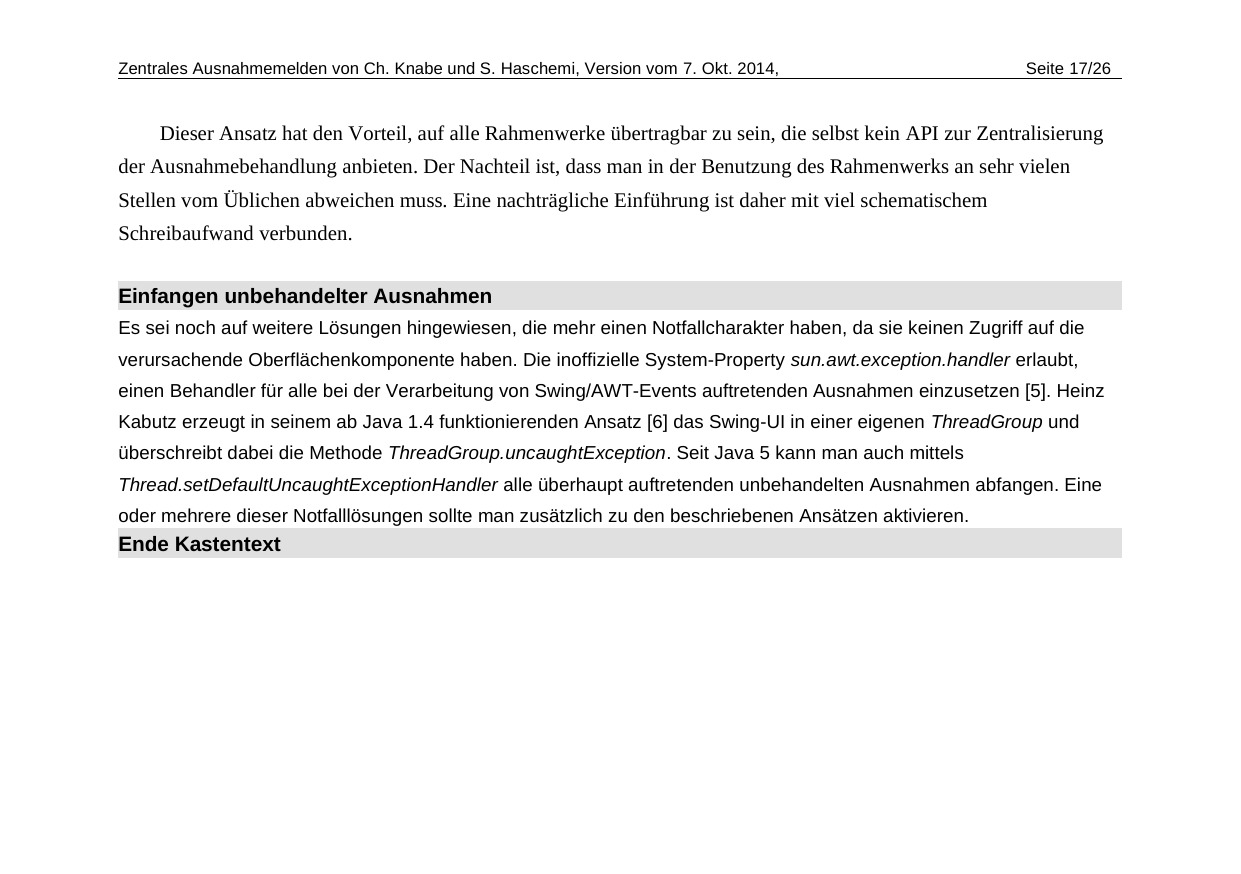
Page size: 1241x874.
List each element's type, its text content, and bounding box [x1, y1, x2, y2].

text Es sei noch auf weitere Lösungen hingewiesen, die mehr einen Notfallcharakter haben, da sie keinen Zugriff auf die verursachende Oberflächenkomponente haben. Die inoffizielle System-Property sun.awt.exception.handler erlaubt, einen Behandler für alle bei der Verarbeitung von Swing/AWT-Events auftretenden Ausnahmen einzusetzen [5]. Heinz Kabutz erzeugt in seinem ab Java 1.4 funktionierenden Ansatz [6] das Swing-UI in einer eigenen ThreadGroup und überschreibt dabei die Methode ThreadGroup.uncaughtException. Seit Java 5 kann man auch mittels Thread.setDefaultUncaughtExceptionHandler alle überhaupt auftretenden unbehandelten Ausnahmen abfangen. Eine oder mehrere dieser Notfalllösungen sollte man zusätzlich zu den beschriebenen Ansätzen aktivieren. [118, 310, 1122, 528]
text Einfangen unbehandelter Ausnahmen [118, 281, 1122, 310]
text Ende Kastentext [118, 528, 1122, 558]
text Dieser Ansatz hat den Vorteil, auf alle Rahmenwerke übertragbar zu sein, die selbst kein API zur Zentralisierung der Ausnahmebehandlung anbieten. Der Nachteil ist, dass man in der Benutzung des Rahmenwerks an sehr vielen Stellen vom Üblichen abweichen muss. Eine nachträgliche Einführung ist daher mit viel schematischem Schreibaufwand verbunden. [118, 114, 1122, 247]
